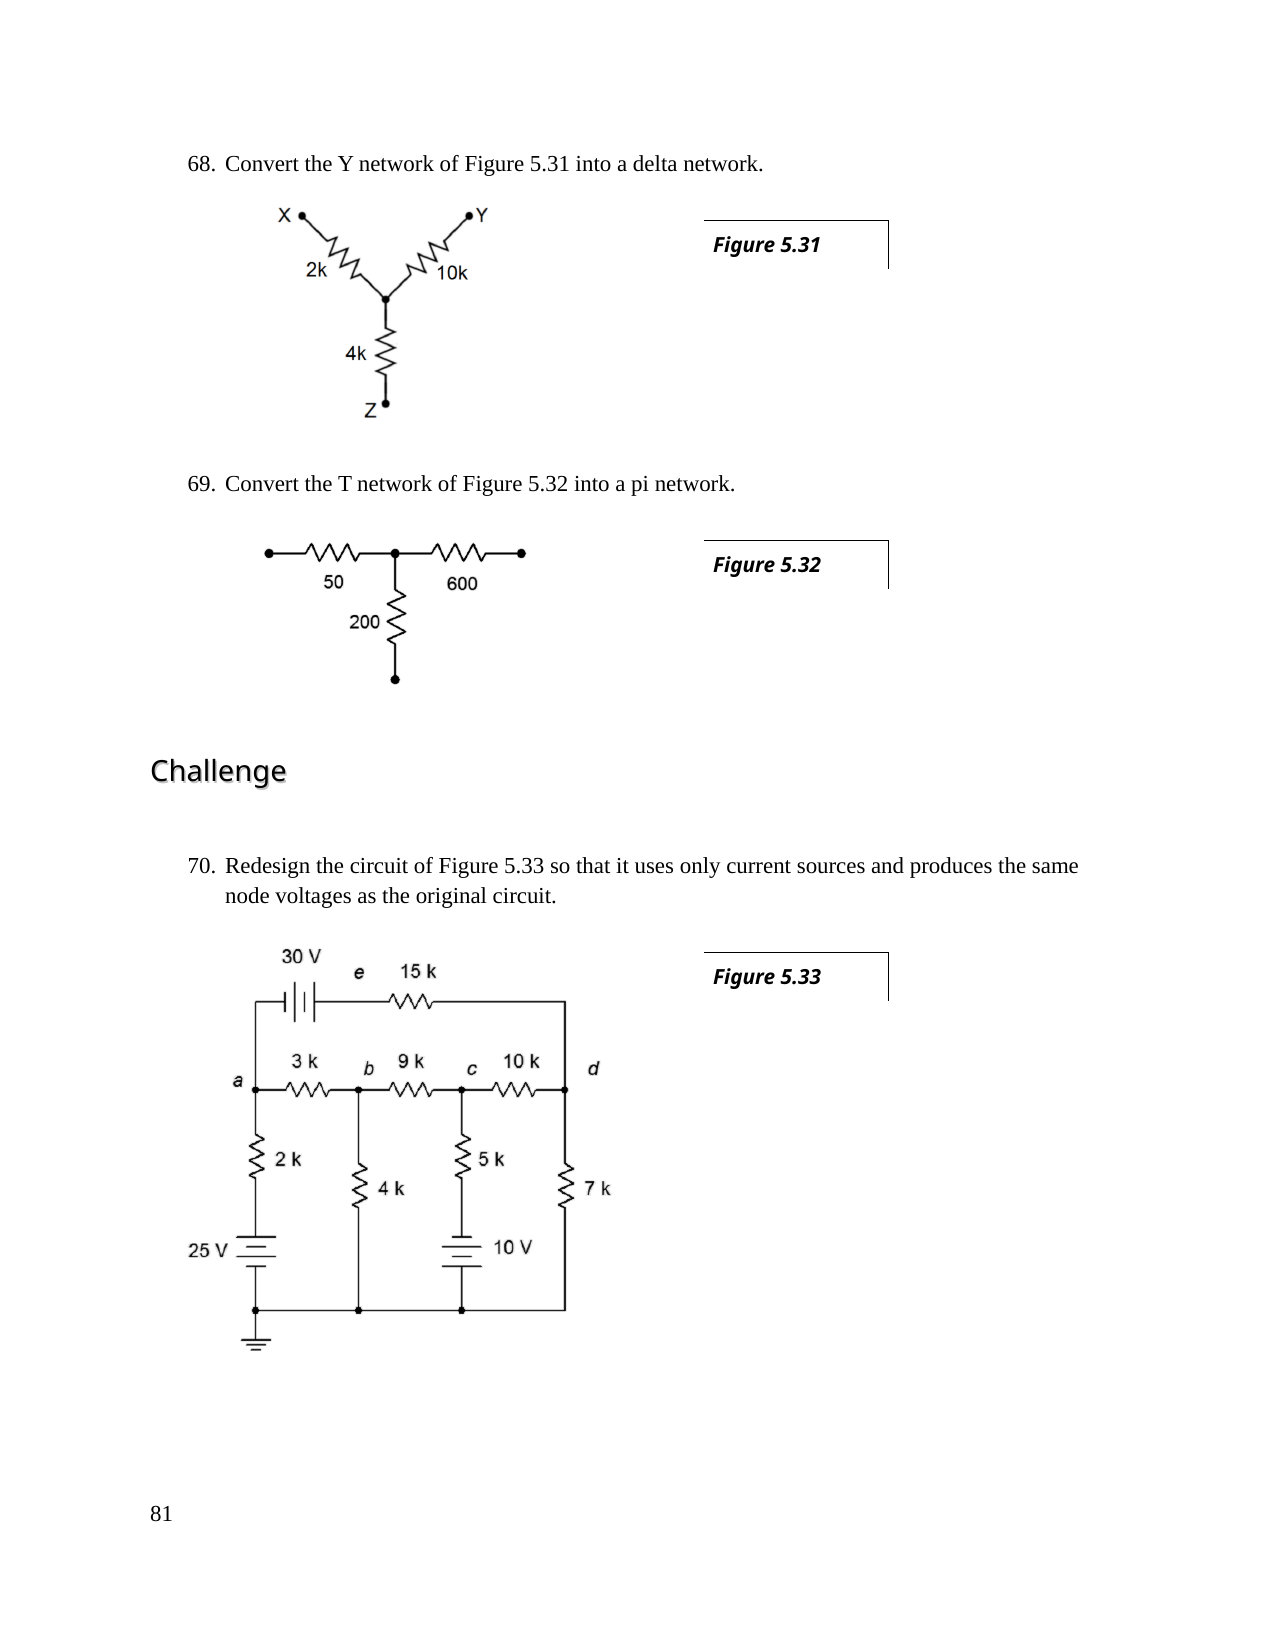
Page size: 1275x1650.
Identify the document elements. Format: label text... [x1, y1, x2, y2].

text Figure 5.31 [713, 230, 879, 258]
subtitle Challenge [150, 751, 1125, 790]
text Figure 5.32 [713, 550, 879, 578]
picture [268, 194, 494, 426]
list Redesign the circuit of Figure 5.33 so that it uses only current sources and produces the same node voltages as the original circuit. [187, 853, 1125, 908]
picture [252, 514, 537, 707]
picture [174, 931, 624, 1368]
text Figure 5.33 [713, 962, 879, 991]
list Convert the Y network of Figure 5.31 into a delta network. [187, 150, 1125, 176]
list Convert the T network of Figure 5.32 into a pi network. [187, 470, 1125, 496]
